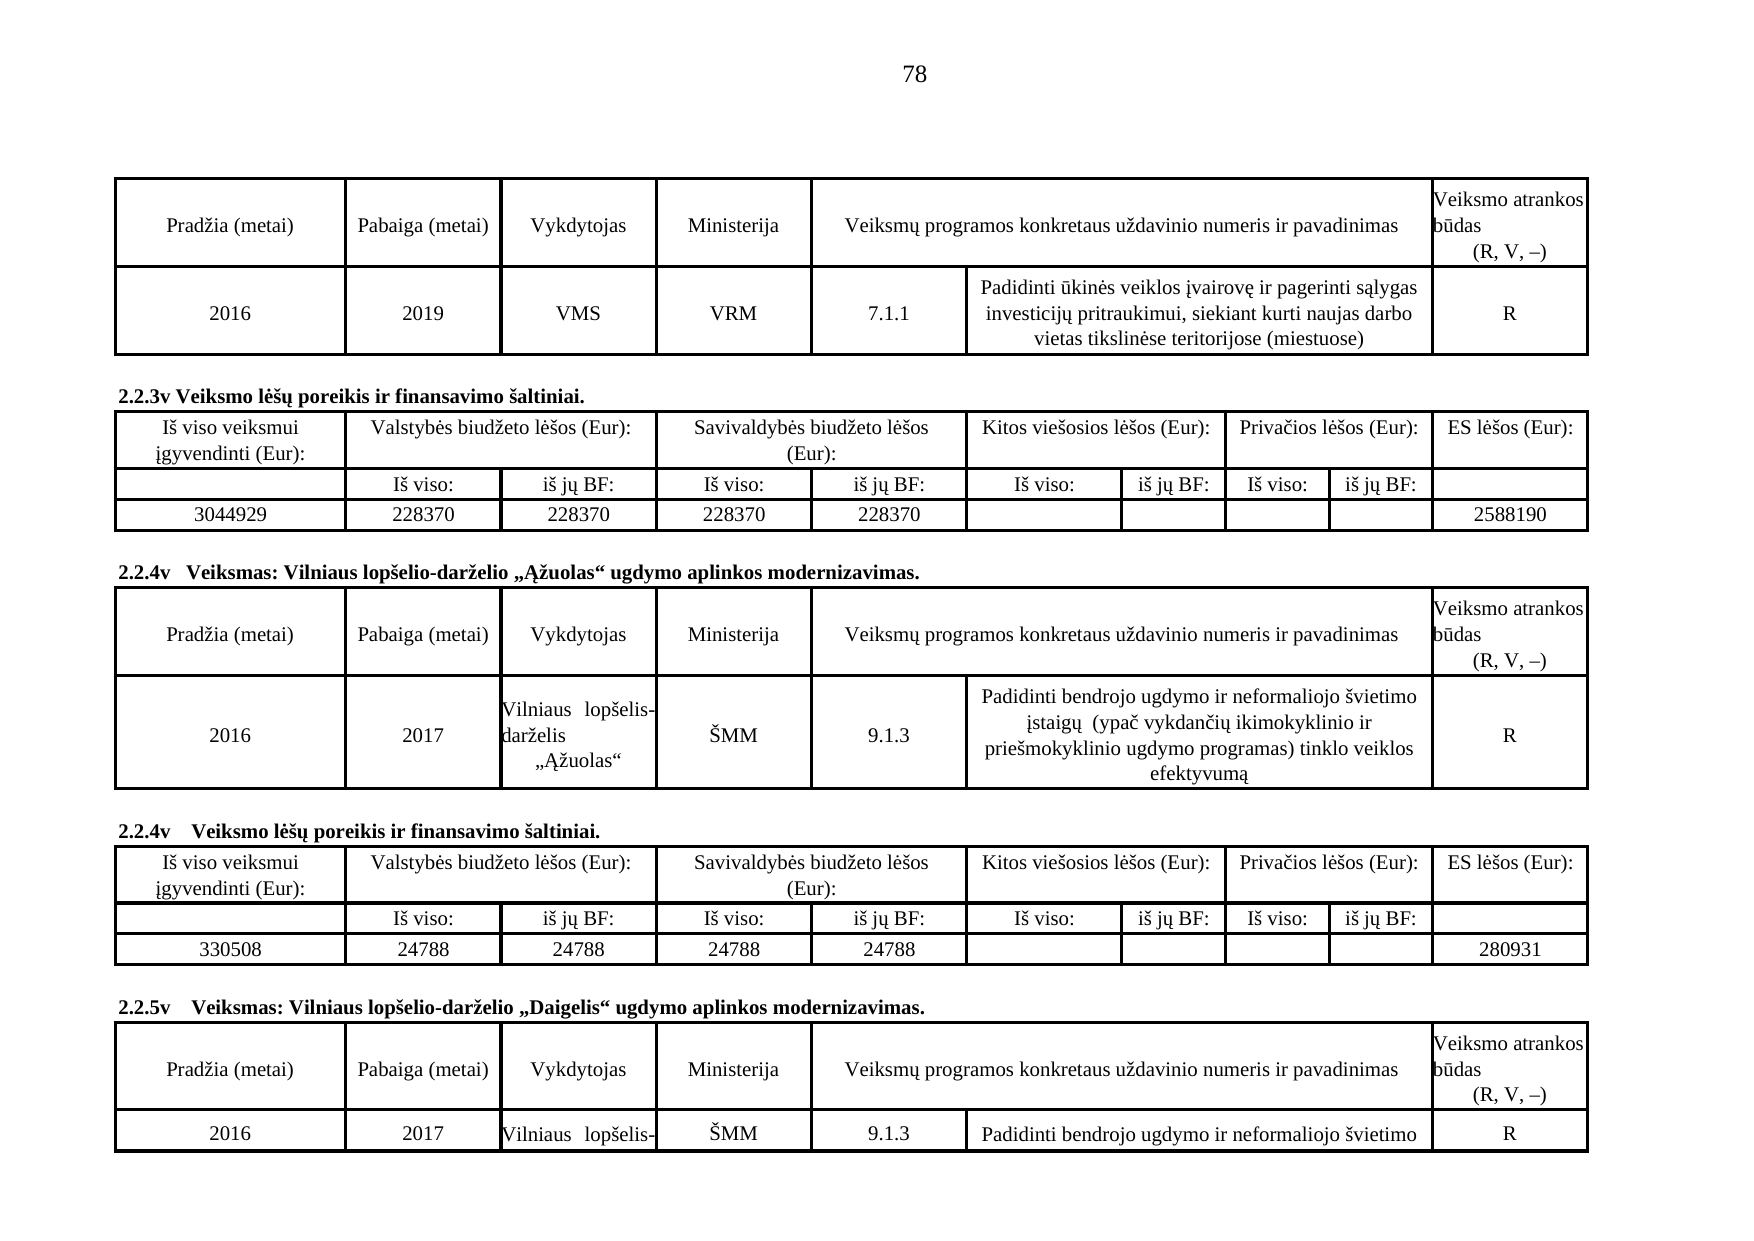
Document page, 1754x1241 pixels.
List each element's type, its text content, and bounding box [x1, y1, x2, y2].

table_cell 2588190 [1434, 501, 1586, 528]
table_header Veiksmo atrankos būdas (R, V, –) [1434, 589, 1586, 674]
table_cell 24788 [503, 935, 655, 963]
table_header Veiksmų programos konkretaus uždavinio numeris ir pavadinimas [813, 589, 1431, 674]
table_cell iš jų BF: [1331, 470, 1431, 498]
table_cell 7.1.1 [813, 268, 965, 352]
table_header Pabaiga (metai) [347, 1024, 499, 1108]
table_cell [117, 470, 344, 498]
table_cell 3044929 [117, 501, 344, 528]
table_cell iš jų BF: [813, 905, 965, 932]
table_header Pradžia (metai) [117, 589, 344, 674]
table_cell [1227, 935, 1328, 963]
table_header Vykdytojas [503, 180, 655, 265]
table_cell 228370 [503, 501, 655, 528]
table_cell ŠMM [658, 677, 810, 787]
table_cell [1123, 935, 1224, 963]
table_cell Iš viso: [968, 470, 1120, 498]
table_cell R [1434, 677, 1586, 787]
text 2.2.4v Veiksmo lėšų poreikis ir finansavimo šaltiniai. [118, 819, 1636, 843]
table_header Vykdytojas [503, 589, 655, 674]
text 2.2.4v Veiksmas: Vilniaus lopšelio-darželio „Ąžuolas“ ugdymo aplinkos modernizavimas. [118, 560, 1636, 584]
table_cell [1331, 935, 1431, 963]
text 2.2.5v Veiksmas: Vilniaus lopšelio-darželio „Daigelis“ ugdymo aplinkos modernizavimas. [118, 995, 1636, 1019]
text 2.2.3v Veiksmo lėšų poreikis ir finansavimo šaltiniai. [118, 384, 1636, 408]
table_cell R [1434, 268, 1586, 352]
table_cell Padidinti ūkinės veiklos įvairovę ir pagerinti sąlygas investicijų pritraukimui, siekiant kurti naujas darbo vietas tikslinėse teritorijose (miestuose) [968, 268, 1431, 352]
table_cell 2016 [117, 268, 344, 352]
table_header Valstybės biudžeto lėšos (Eur): [347, 413, 655, 467]
table_header Valstybės biudžeto lėšos (Eur): [347, 848, 655, 901]
table_cell 2016 [117, 677, 344, 787]
table_header Ministerija [658, 1024, 810, 1108]
table_header Kitos viešosios lėšos (Eur): [968, 413, 1224, 467]
table_cell iš jų BF: [1123, 470, 1224, 498]
table_cell VRM [658, 268, 810, 352]
table_header Veiksmų programos konkretaus uždavinio numeris ir pavadinimas [813, 180, 1431, 265]
table_cell [968, 935, 1120, 963]
table_cell Iš viso: [658, 470, 810, 498]
table_cell Iš viso: [658, 905, 810, 932]
table_cell 9.1.3 [813, 1111, 965, 1149]
table_cell ŠMM [658, 1111, 810, 1149]
table_cell [1123, 501, 1224, 528]
table_header Savivaldybės biudžeto lėšos (Eur): [658, 848, 965, 901]
table_cell 9.1.3 [813, 677, 965, 787]
table_cell [1434, 470, 1586, 498]
table_cell VMS [503, 268, 655, 352]
table_cell 330508 [117, 935, 344, 963]
table_cell Vilniaus lopšelis- [503, 1111, 655, 1149]
table_header Veiksmų programos konkretaus uždavinio numeris ir pavadinimas [813, 1024, 1431, 1108]
table_cell 228370 [347, 501, 499, 528]
table_cell iš jų BF: [1331, 905, 1431, 932]
table_cell 24788 [347, 935, 499, 963]
table_cell [968, 501, 1120, 528]
table_cell 228370 [658, 501, 810, 528]
table_header Pabaiga (metai) [347, 589, 499, 674]
table_cell [1227, 501, 1328, 528]
table_header Ministerija [658, 180, 810, 265]
table_cell 2019 [347, 268, 499, 352]
table_cell 280931 [1434, 935, 1586, 963]
table_cell 24788 [658, 935, 810, 963]
table_cell 2016 [117, 1111, 344, 1149]
table_header Privačios lėšos (Eur): [1227, 413, 1431, 467]
table_cell Padidinti bendrojo ugdymo ir neformaliojo švietimo [968, 1111, 1431, 1149]
table_header Veiksmo atrankos būdas (R, V, –) [1434, 1024, 1586, 1108]
table_cell R [1434, 1111, 1586, 1149]
table_header ES lėšos (Eur): [1434, 848, 1586, 901]
table_header Vykdytojas [503, 1024, 655, 1108]
table_header Pabaiga (metai) [347, 180, 499, 265]
table_cell iš jų BF: [503, 470, 655, 498]
table_cell 2017 [347, 677, 499, 787]
table_cell Padidinti bendrojo ugdymo ir neformaliojo švietimo įstaigų (ypač vykdančių ikimokyklinio ir priešmokyklinio ugdymo programas) tinklo veiklos efektyvumą [968, 677, 1431, 787]
table_cell iš jų BF: [1123, 905, 1224, 932]
table_cell iš jų BF: [813, 470, 965, 498]
table_cell Iš viso: [968, 905, 1120, 932]
table_header Iš viso veiksmui įgyvendinti (Eur): [117, 848, 344, 901]
table_header Savivaldybės biudžeto lėšos (Eur): [658, 413, 965, 467]
table_header Pradžia (metai) [117, 180, 344, 265]
table_cell Iš viso: [347, 470, 499, 498]
table_header Ministerija [658, 589, 810, 674]
table_cell iš jų BF: [503, 905, 655, 932]
table_cell [1331, 501, 1431, 528]
table_cell Vilniaus lopšelis-darželis „Ąžuolas“ [503, 677, 655, 787]
table_cell 24788 [813, 935, 965, 963]
table_cell 228370 [813, 501, 965, 528]
table_cell Iš viso: [347, 905, 499, 932]
table_header Kitos viešosios lėšos (Eur): [968, 848, 1224, 901]
table_header ES lėšos (Eur): [1434, 413, 1586, 467]
table_cell Iš viso: [1227, 470, 1328, 498]
table_header Pradžia (metai) [117, 1024, 344, 1108]
table_cell 2017 [347, 1111, 499, 1149]
table_cell Iš viso: [1227, 905, 1328, 932]
table_cell [117, 905, 344, 932]
table_cell [1434, 905, 1586, 932]
table_header Iš viso veiksmui įgyvendinti (Eur): [117, 413, 344, 467]
table_header Veiksmo atrankos būdas (R, V, –) [1434, 180, 1586, 265]
table_header Privačios lėšos (Eur): [1227, 848, 1431, 901]
